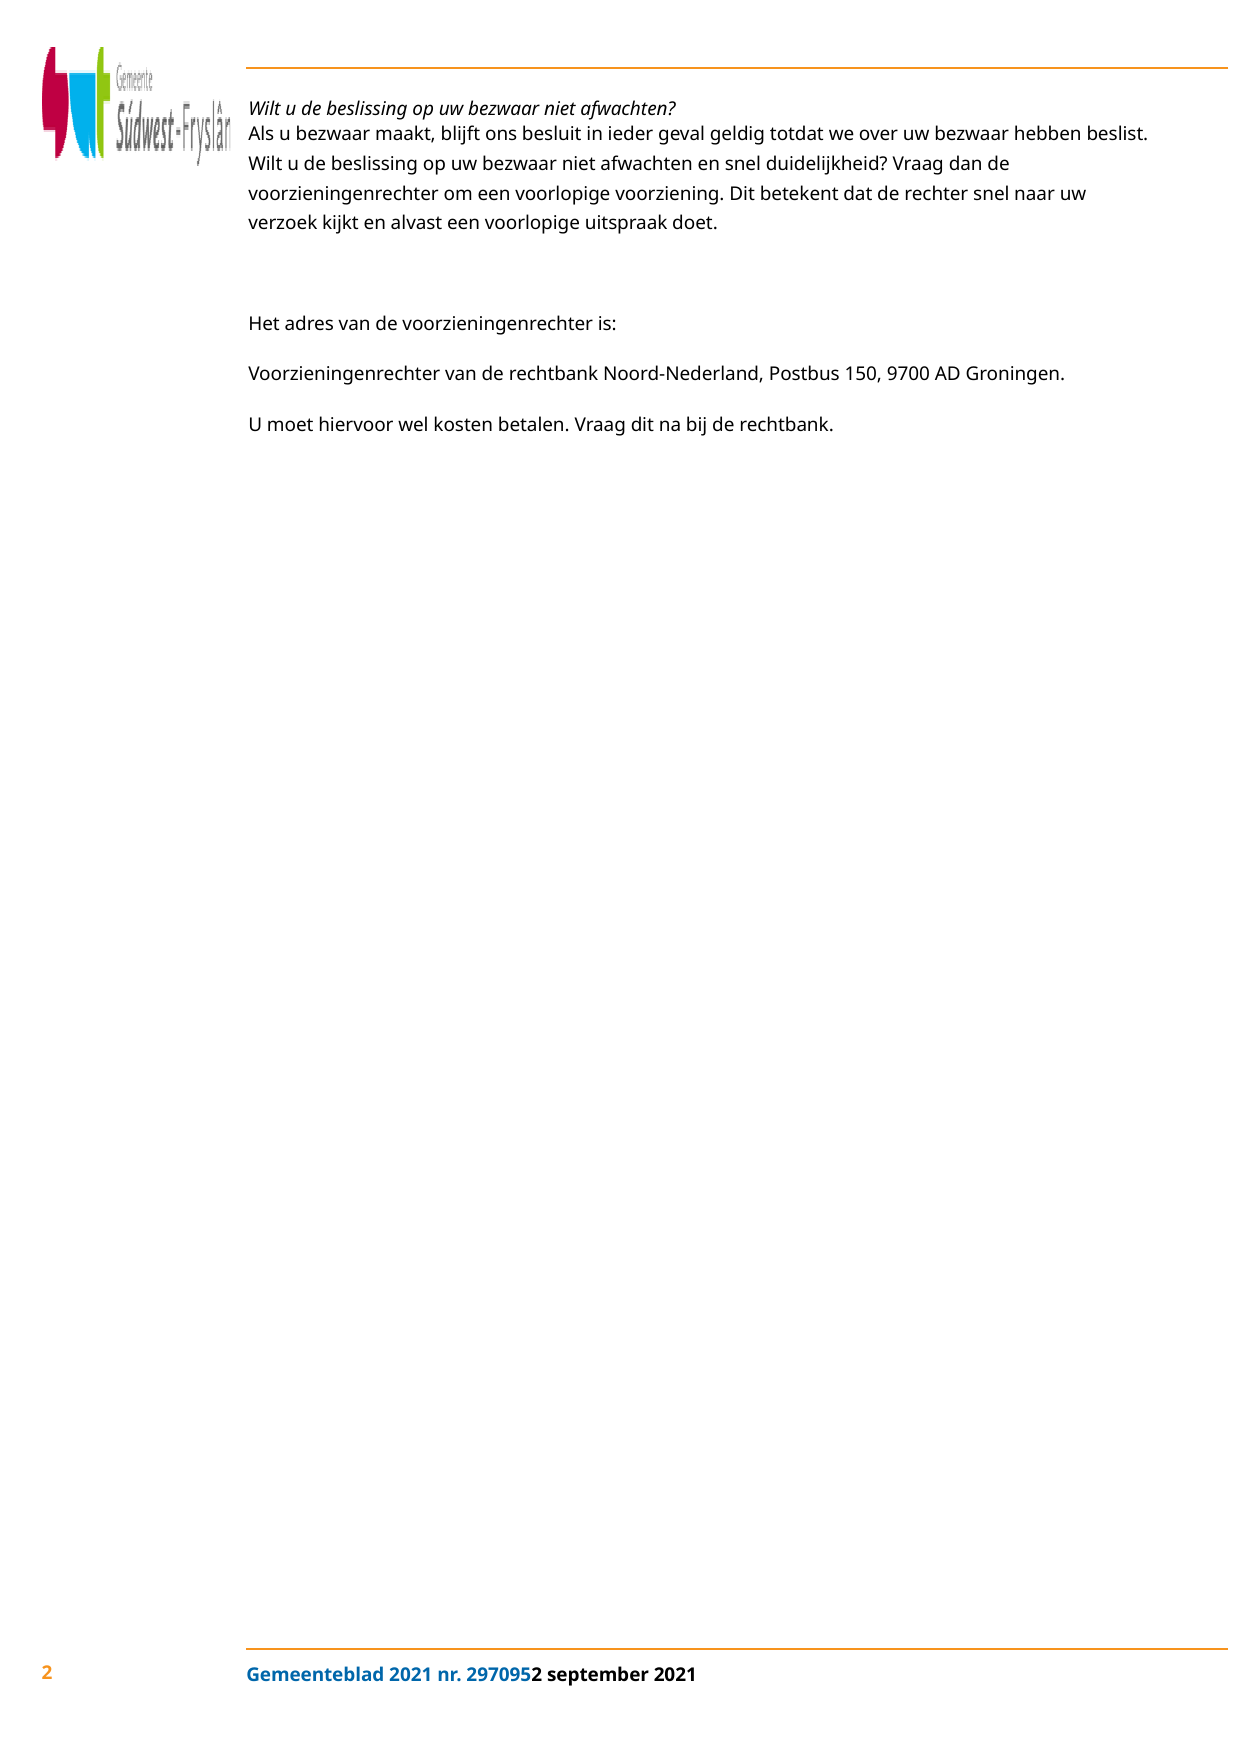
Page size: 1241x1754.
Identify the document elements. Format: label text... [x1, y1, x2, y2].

text Voorzieningenrechter van de rechtbank Noord-Nederland, Postbus 150, 9700 AD Groningen. [248, 361, 1152, 386]
text Wilt u de beslissing op uw bezwaar niet afwachten? [248, 95, 1152, 121]
picture [41, 47, 231, 172]
text Het adres van de voorzieningenrechter is: [248, 310, 1152, 336]
text U moet hiervoor wel kosten betalen. Vraag dit na bij de rechtbank. [248, 411, 1152, 437]
text Als u bezwaar maakt, blijft ons besluit in ieder geval geldig totdat we over uw bezwaar hebben beslist. Wilt u de beslissing op uw bezwaar niet afwachten en snel duidelijkheid? Vraag dan de voorzieningenrechter om een voorlopige voorziening. Dit betekent dat de rechter snel naar uw verzoek kijkt en alvast een voorlopige uitspraak doet. [248, 121, 1152, 235]
